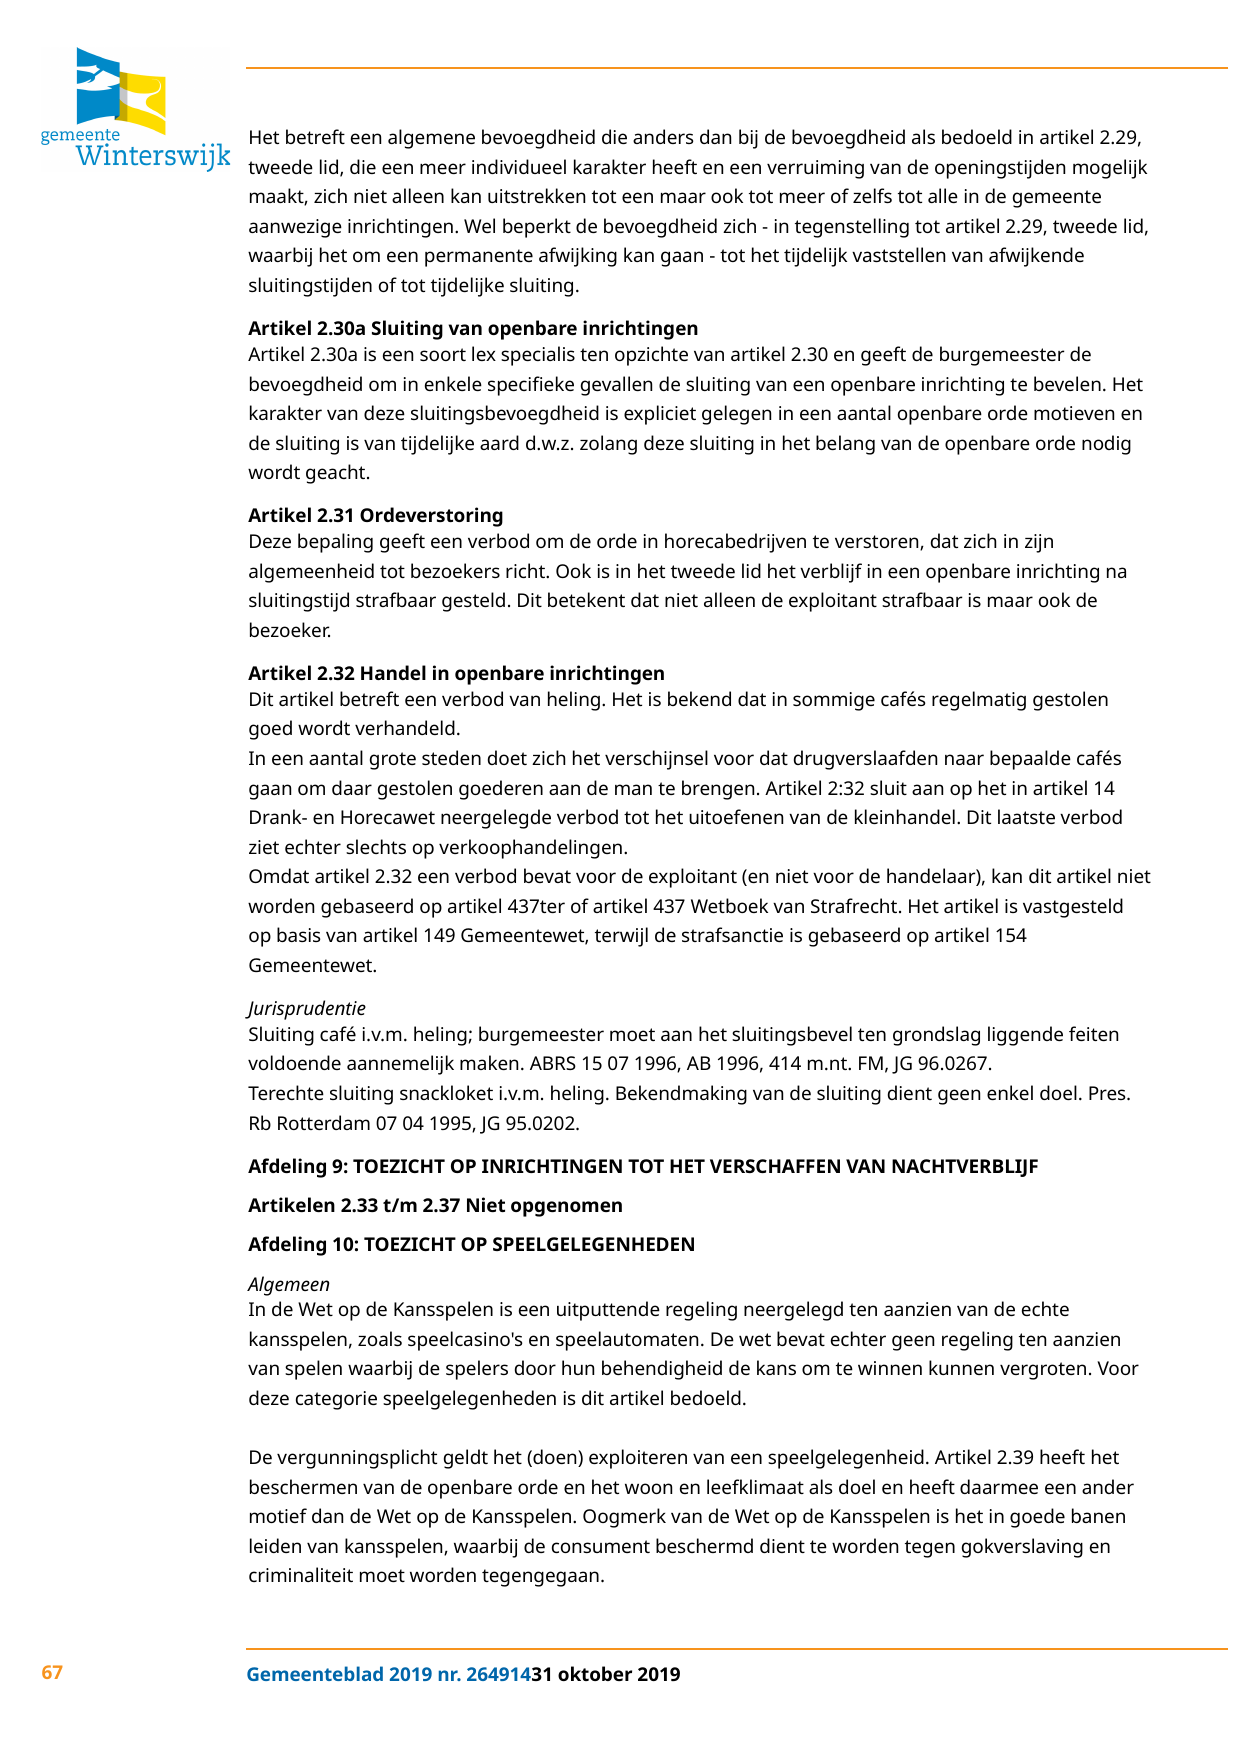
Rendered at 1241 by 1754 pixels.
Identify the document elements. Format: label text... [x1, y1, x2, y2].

text Artikel 2.30a Sluiting van openbare inrichtingen [248, 315, 1152, 341]
text Jurisprudentie [248, 995, 1152, 1021]
text De vergunningsplicht geldt het (doen) exploiteren van een speelgelegenheid. Artikel 2.39 heeft het beschermen van de openbare orde en het woon en leefklimaat als doel en heeft daarmee een ander motief dan de Wet op de Kansspelen. Oogmerk van de Wet op de Kansspelen is het in goede banen leiden van kansspelen, waarbij de consument beschermd dient te worden tegen gokverslaving en criminaliteit moet worden tegengegaan. [248, 1444, 1152, 1588]
picture [225, 153, 231, 162]
text Artikelen 2.33 t/m 2.37 Niet opgenomen [248, 1192, 1152, 1218]
text Sluiting café i.v.m. heling; burgemeester moet aan het sluitingsbevel ten grondslag liggende feiten voldoende aannemelijk maken. ABRS 15 07 1996, AB 1996, 414 m.nt. FM, JG 96.0267. [248, 1021, 1152, 1076]
text Algemeen [248, 1271, 1152, 1296]
text Artikel 2.31 Ordeverstoring [248, 503, 1152, 528]
text In de Wet op de Kansspelen is een uitputtende regeling neergelegd ten aanzien van de echte kansspelen, zoals speelcasino's en speelautomaten. De wet bevat echter geen regeling ten aanzien van spelen waarbij de spelers door hun behendigheid de kans om te winnen kunnen vergroten. Voor deze categorie speelgelegenheden is dit artikel bedoeld. [248, 1296, 1152, 1411]
text Artikel 2.30a is een soort lex specialis ten opzichte van artikel 2.30 en geeft de burgemeester de bevoegdheid om in enkele specifieke gevallen de sluiting van een openbare inrichting te bevelen. Het karakter van deze sluitingsbevoegdheid is expliciet gelegen in een aantal openbare orde motieven en de sluiting is van tijdelijke aard d.w.z. zolang deze sluiting in het belang van de openbare orde nodig wordt geacht. [248, 341, 1152, 485]
text In een aantal grote steden doet zich het verschijnsel voor dat drugverslaafden naar bepaalde cafés gaan om daar gestolen goederen aan de man te brengen. Artikel 2:32 sluit aan op het in artikel 14 Drank- en Horecawet neergelegde verbod tot het uitoefenen van de kleinhandel. Dit laatste verbod ziet echter slechts op verkoophandelingen. [248, 745, 1152, 859]
text Afdeling 10: TOEZICHT OP SPEELGELEGENHEDEN [248, 1231, 1152, 1257]
text Dit artikel betreft een verbod van heling. Het is bekend dat in sommige cafés regelmatig gestolen goed wordt verhandeld. [248, 686, 1152, 741]
picture [41, 47, 231, 172]
text Omdat artikel 2.32 een verbod bevat voor de exploitant (en niet voor de handelaar), kan dit artikel niet worden gebaseerd op artikel 437ter of artikel 437 Wetboek van Strafrecht. Het artikel is vastgesteld op basis van artikel 149 Gemeentewet, terwijl de strafsanctie is gebaseerd op artikel 154 Gemeentewet. [248, 863, 1152, 978]
text Deze bepaling geeft een verbod om de orde in horecabedrijven te verstoren, dat zich in zijn algemeenheid tot bezoekers richt. Ook is in het tweede lid het verblijf in een openbare inrichting na sluitingstijd strafbaar gesteld. Dit betekent dat niet alleen de exploitant strafbaar is maar ook de bezoeker. [248, 528, 1152, 643]
text Terechte sluiting snackloket i.v.m. heling. Bekendmaking van de sluiting dient geen enkel doel. Pres. Rb Rotterdam 07 04 1995, JG 95.0202. [248, 1080, 1152, 1136]
text Artikel 2.32 Handel in openbare inrichtingen [248, 660, 1152, 686]
text Het betreft een algemene bevoegdheid die anders dan bij de bevoegdheid als bedoeld in artikel 2.29, tweede lid, die een meer individueel karakter heeft en een verruiming van de openingstijden mogelijk maakt, zich niet alleen kan uitstrekken tot een maar ook tot meer of zelfs tot alle in de gemeente aanwezige inrichtingen. Wel beperkt de bevoegdheid zich - in tegenstelling tot artikel 2.29, tweede lid, waarbij het om een permanente afwijking kan gaan - tot het tijdelijk vaststellen van afwijkende sluitingstijden of tot tijdelijke sluiting. [248, 124, 1152, 298]
text Afdeling 9: TOEZICHT OP INRICHTINGEN TOT HET VERSCHAFFEN VAN NACHTVERBLIJF [248, 1153, 1152, 1179]
